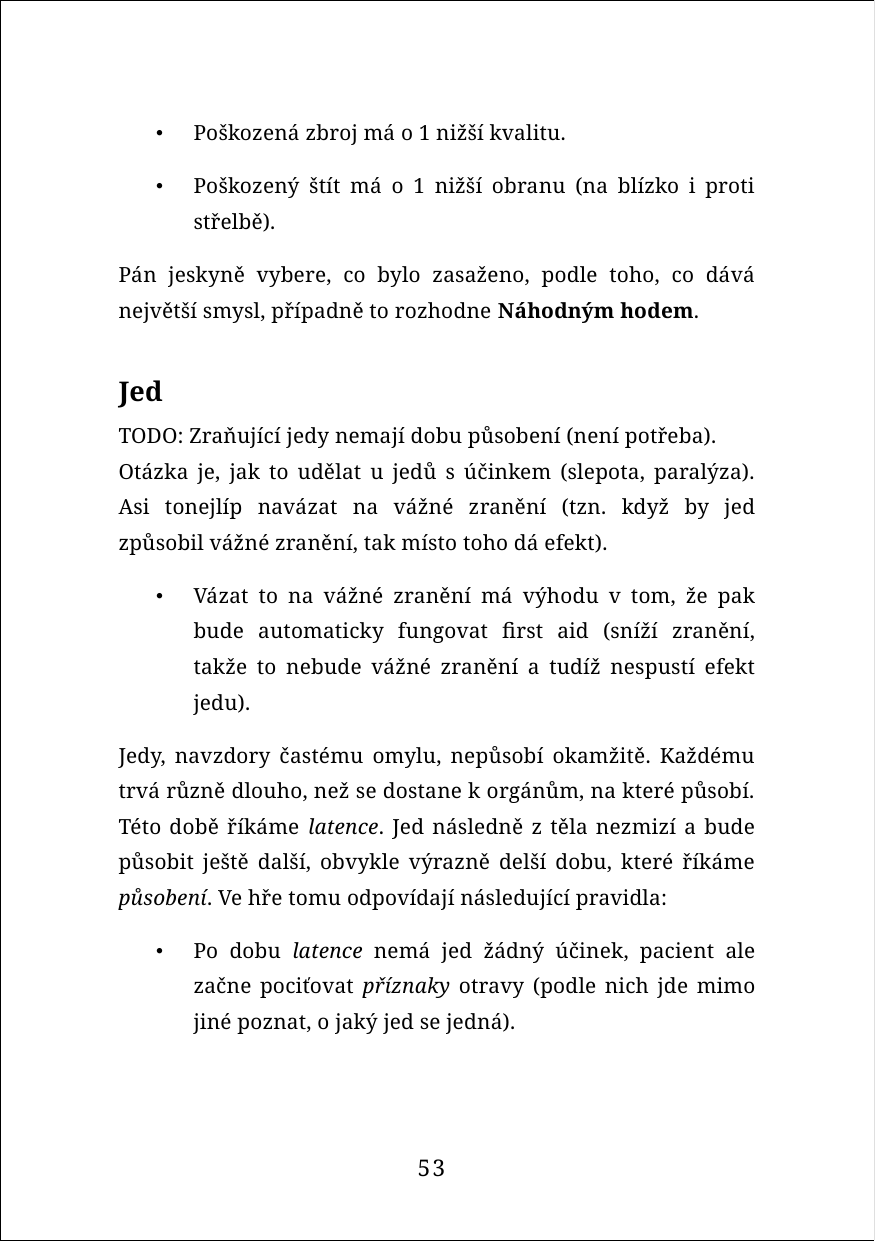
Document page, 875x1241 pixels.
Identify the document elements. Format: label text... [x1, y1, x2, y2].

list Poškozená zbroj má o 1 nižší kvalitu. [156, 118, 756, 147]
list Po dobu latence nemá jed žádný účinek, pacient ale začne pociťovat příznaky otravy (podle nich jde mimo jiné poznat, o jaký jed se jedná). [156, 936, 756, 1036]
list Poškozený štít má o 1 nižší obranu (na blízko i proti střelbě). [156, 171, 756, 235]
text Jedy, navzdory častému omylu, nepůsobí okamžitě. Každému trvá různě dlouho, než se dostane k orgánům, na které působí. Této době říkáme latence. Jed následně z těla nezmizí a bude působit ještě další, obvykle výrazně delší dobu, které říkáme působení. Ve hře tomu odpovídají následující pravidla: [118, 741, 756, 911]
subtitle Jed [118, 373, 756, 409]
text TODO: Zraňující jedy nemají dobu působení (není potřeba). Otázka je, jak to udělat u jedů s účinkem (slepota, paralýza). Asi tonejlíp navázat na vážné zranění (tzn. když by jed způsobil vážné zranění, tak místo toho dá efekt). [118, 421, 756, 556]
list Vázat to na vážné zranění má výhodu v tom, že pak bude automaticky fungovat first aid (sníží zranění, takže to nebude vážné zranění a tudíž nespustí efekt jedu). [156, 581, 756, 716]
text Pán jeskyně vybere, co bylo zasaženo, podle toho, co dává největší smysl, případně to rozhodne Náhodným hodem. [118, 260, 756, 324]
